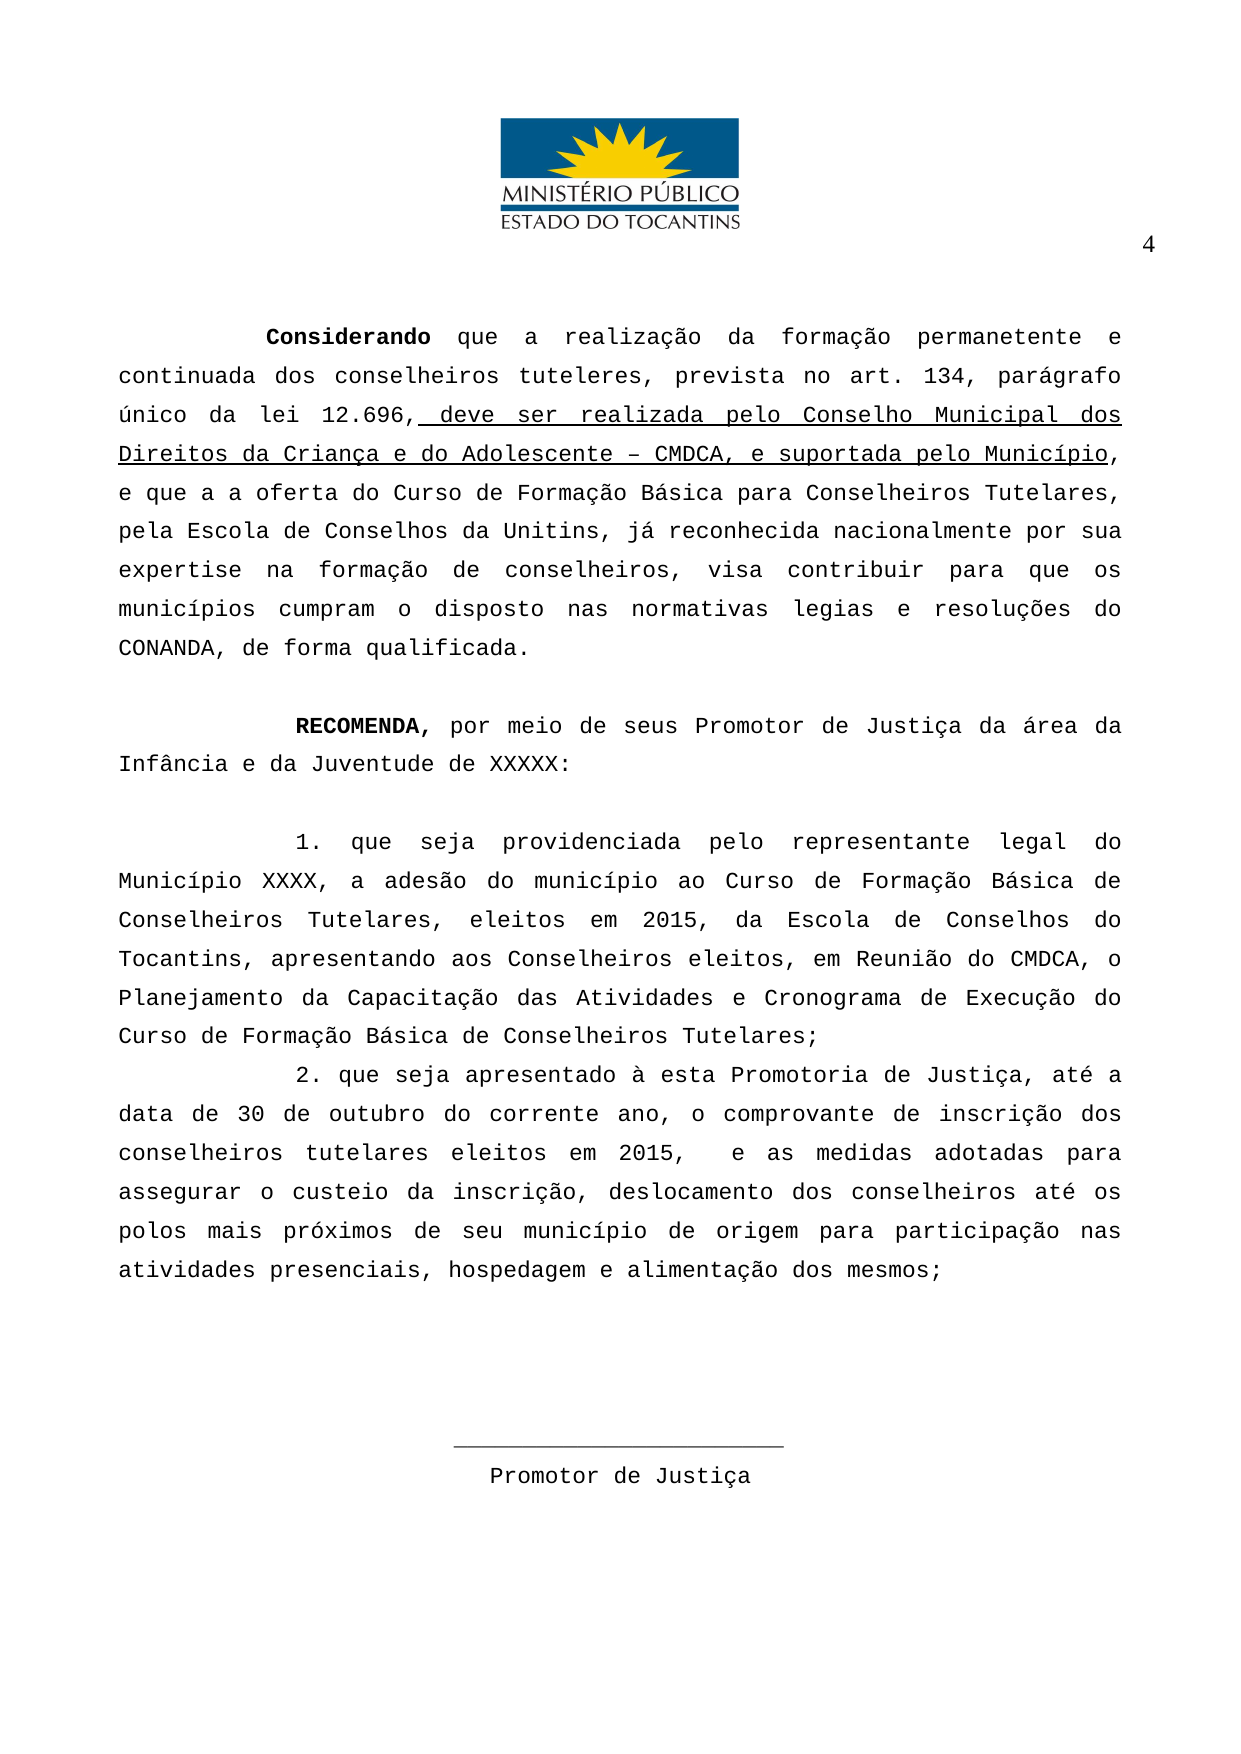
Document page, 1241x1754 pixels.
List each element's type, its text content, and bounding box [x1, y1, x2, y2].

text 1. que seja providenciada pelo representante legal do Município XXXX, a adesão do município ao Curso de Formação Básica de Conselheiros Tutelares, eleitos em 2015, da Escola de Conselhos do Tocantins, apresentando aos Conselheiros eleitos, em Reunião do CMDCA, o Planejamento da Capacitação das Atividades e Cronograma de Execução do Curso de Formação Básica de Conselheiros Tutelares; [118, 831, 1122, 1051]
text Considerando que a realização da formação permanetente e continuada dos conselheiros tuteleres, prevista no art. 134, parágrafo único da lei 12.696, deve ser realizada pelo Conselho Municipal dos Direitos da Criança e do Adolescente – CMDCA, e suportada pelo Município, e que a a oferta do Curso de Formação Básica para Conselheiros Tutelares, pela Escola de Conselhos da Unitins, já reconhecida nacionalmente por sua expertise na formação de conselheiros, visa contribuir para que os municípios cumpram o disposto nas normativas legias e resoluções do CONANDA, de forma qualificada. [118, 325, 1122, 662]
text RECOMENDA, por meio de seus Promotor de Justiça da área da Infância e da Juventude de XXXXX: [118, 714, 1122, 779]
text ________________________ [115, 1426, 1122, 1452]
text Promotor de Justiça [118, 1465, 1122, 1491]
text 2. que seja apresentado à esta Promotoria de Justiça, até a data de 30 de outubro do corrente ano, o comprovante de inscrição dos conselheiros tutelares eleitos em 2015, e as medidas adotadas para assegurar o custeio da inscrição, deslocamento dos conselheiros até os polos mais próximos de seu município de origem para participação nas atividades presenciais, hospedagem e alimentação dos mesmos; [118, 1064, 1122, 1284]
picture [500, 118, 740, 229]
